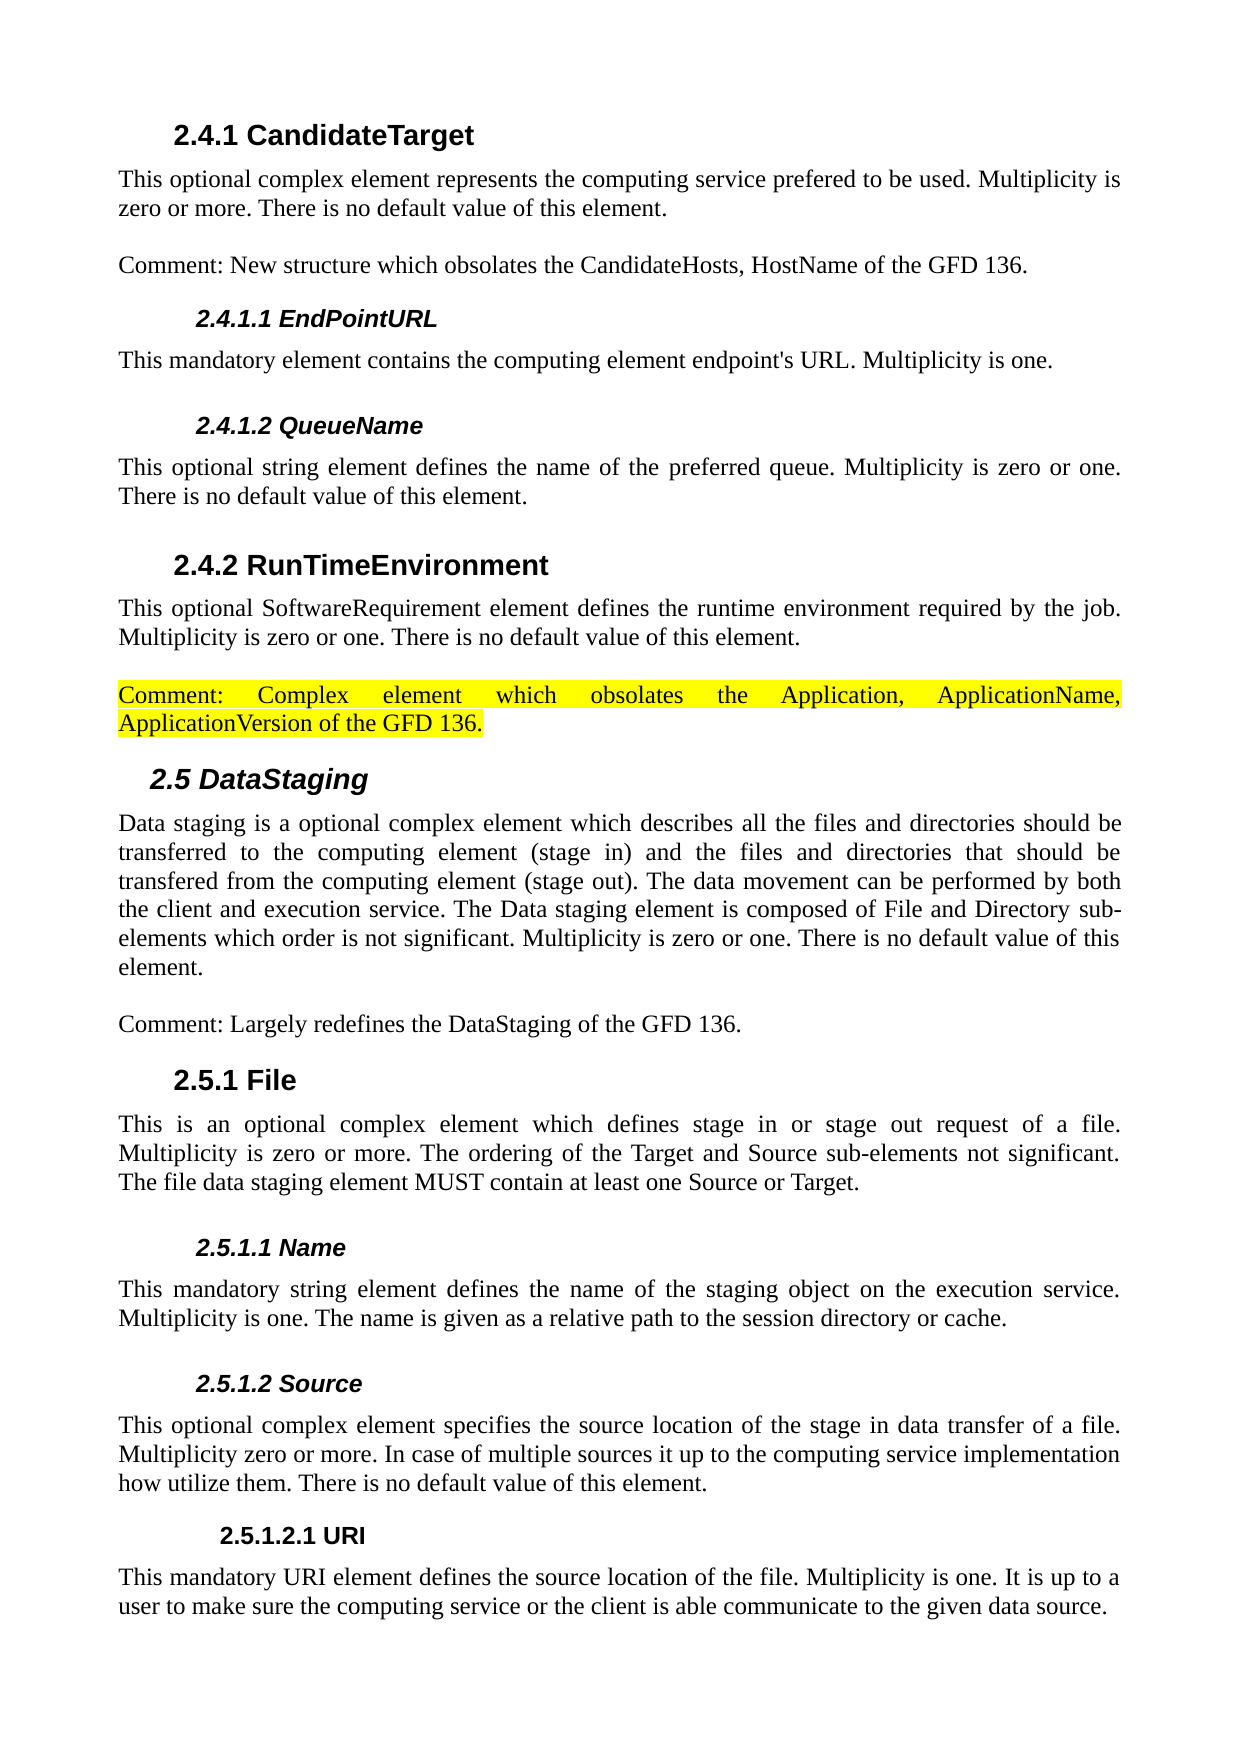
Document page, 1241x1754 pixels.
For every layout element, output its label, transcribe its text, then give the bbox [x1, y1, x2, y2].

text This optional string element defines the name of the preferred queue. Multiplicity is zero or one. There is no default value of this element. [118, 452, 1122, 510]
text Comment: New structure which obsolates the CandidateHosts, HostName of the GFD 136. [118, 250, 1122, 279]
subtitle RunTimeEnvironment [165, 547, 1122, 581]
text This optional complex element specifies the source location of the stage in data transfer of a file. Multiplicity zero or more. In case of multiple sources it up to the computing service implementation how utilize them. There is no default value of this element. [118, 1410, 1122, 1496]
text This optional SoftwareRequirement element defines the runtime environment required by the job. Multiplicity is zero or one. There is no default value of this element. [118, 593, 1122, 651]
text This mandatory string element defines the name of the staging object on the execution service. Multiplicity is one. The name is given as a relative path to the session directory or cache. [118, 1274, 1122, 1332]
subtitle Source [189, 1369, 1122, 1398]
subtitle DataStaging [142, 762, 1122, 796]
text This optional complex element represents the computing service prefered to be used. Multiplicity is zero or more. There is no default value of this element. [118, 164, 1122, 222]
subtitle File [165, 1063, 1122, 1097]
text This is an optional complex element which defines stage in or stage out request of a file. Multiplicity is zero or more. The ordering of the Target and Source sub-elements not significant. The file data staging element MUST contain at least one Source or Target. [118, 1109, 1122, 1196]
subtitle Name [189, 1233, 1122, 1262]
subtitle CandidateTarget [165, 118, 1122, 152]
text This mandatory URI element defines the source location of the file. Multiplicity is one. It is up to a user to make sure the computing service or the client is able communicate to the given data source. [118, 1562, 1122, 1620]
text Comment: Largely redefines the DataStaging of the GFD 136. [118, 1009, 1122, 1038]
subtitle EndPointURL [189, 304, 1122, 333]
subtitle URI [213, 1521, 1122, 1550]
subtitle QueueName [189, 411, 1122, 440]
text This mandatory element contains the computing element endpoint's URL. Multiplicity is one. [118, 345, 1122, 374]
text Data staging is a optional complex element which describes all the files and directories should be transferred to the computing element (stage in) and the files and directories that should be transfered from the computing element (stage out). The data movement can be performed by both the client and execution service. The Data staging element is composed of File and Directory sub-elements which order is not significant. Multiplicity is zero or one. There is no default value of this element. [118, 808, 1122, 981]
